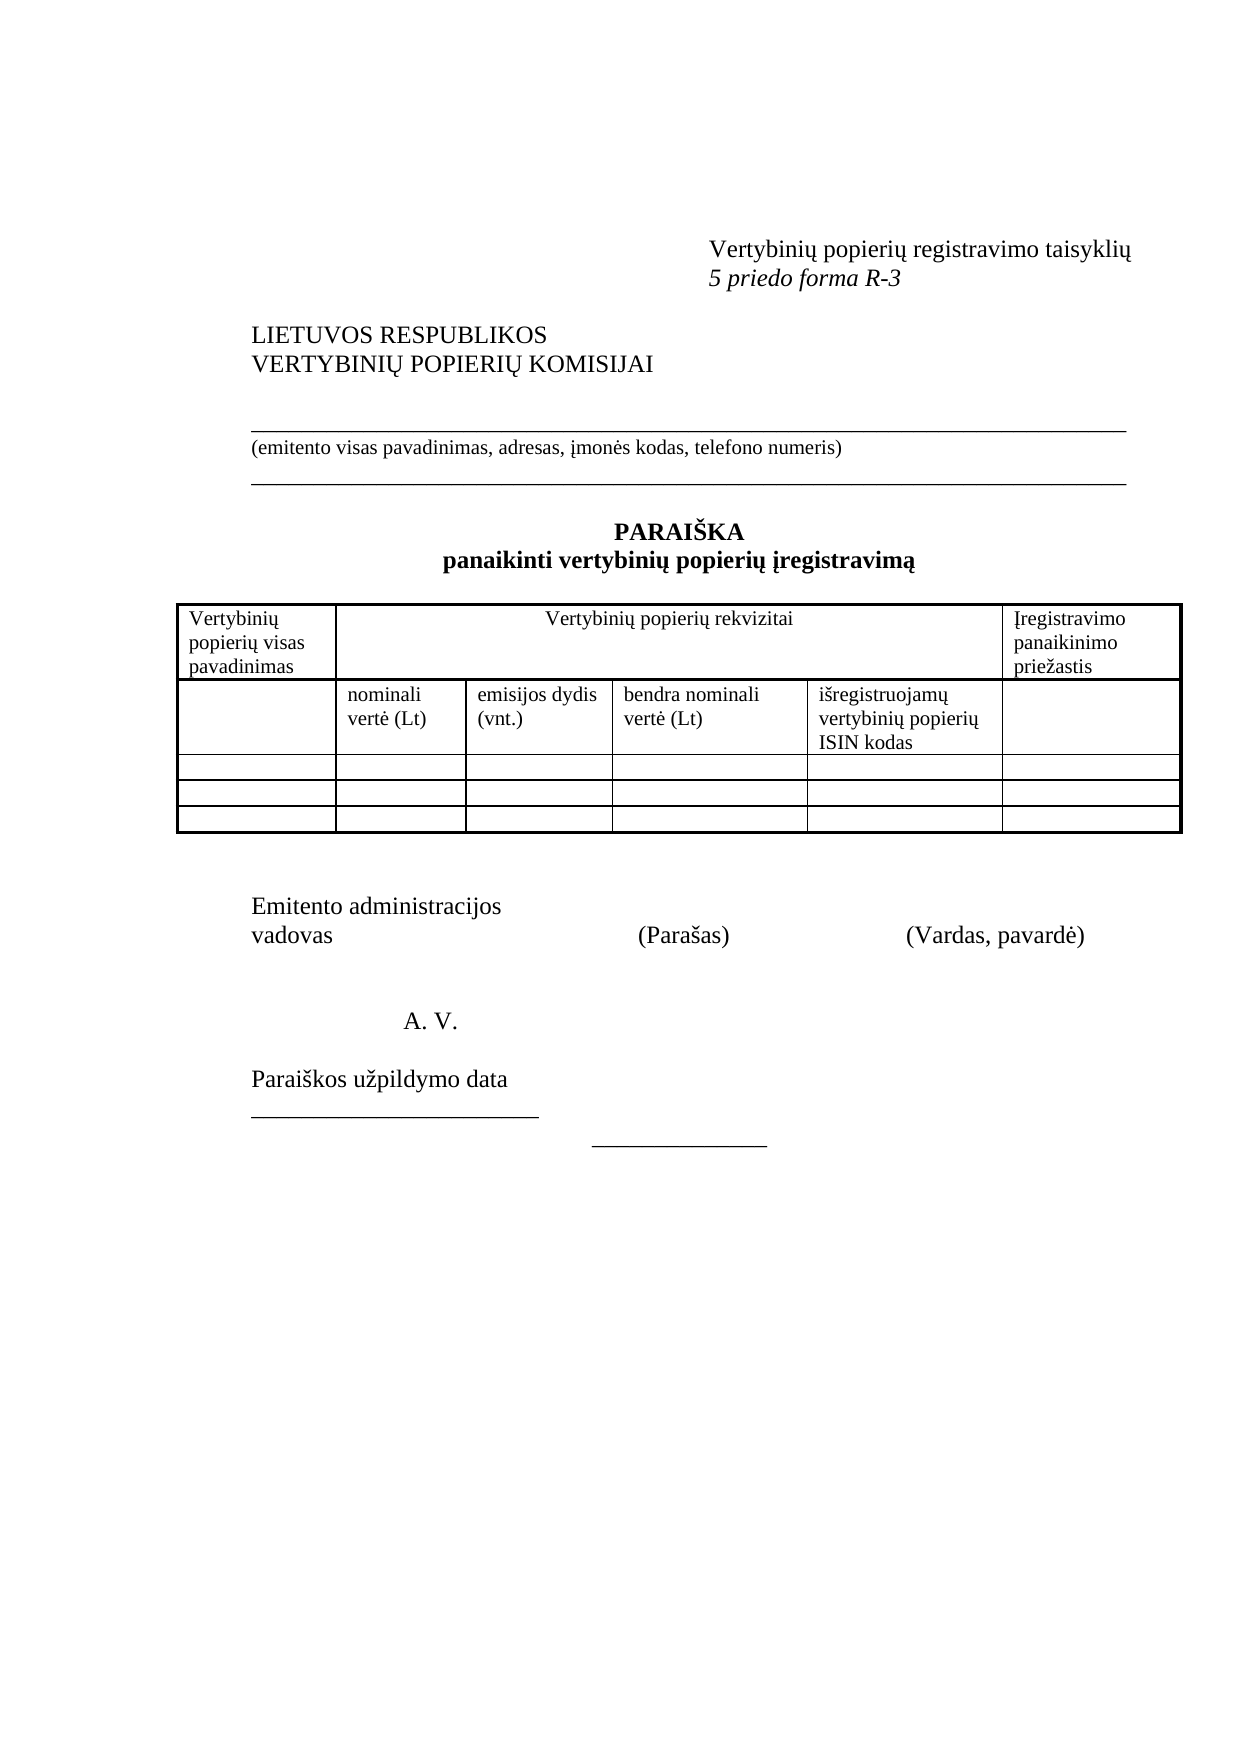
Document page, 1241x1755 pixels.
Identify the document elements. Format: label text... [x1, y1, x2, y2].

text vadovas (Parašas) (Vardas, pavardė) [177, 920, 1181, 949]
table_header Vertybinių popierių rekvizitai [337, 606, 1002, 678]
table_cell emisijos dydis (vnt.) [467, 681, 612, 754]
table_cell išregistruojamų vertybinių popierių ISIN kodas [808, 681, 1002, 754]
table_cell [179, 755, 335, 779]
text ______________________________________________________________________ [177, 459, 1181, 488]
text (emitento visas pavadinimas, adresas, įmonės kodas, telefono numeris) [177, 435, 1181, 459]
text PARAIŠKA [177, 517, 1181, 546]
table_cell [1003, 781, 1179, 805]
table_cell [179, 807, 335, 831]
table_cell [179, 781, 335, 805]
table_cell [337, 807, 465, 831]
text LIETUVOS RESPUBLIKOS [177, 320, 1181, 349]
table_cell [467, 781, 612, 805]
table_header Įregistravimo panaikinimo priežastis [1003, 606, 1179, 678]
text _______________________ [177, 1092, 1181, 1121]
table_cell [467, 755, 612, 779]
text Vertybinių popierių registravimo taisyklių [177, 234, 1181, 263]
table_cell [613, 755, 807, 779]
table_cell [467, 807, 612, 831]
table_cell [808, 807, 1002, 831]
table_cell [1003, 755, 1179, 779]
text A. V. [177, 1006, 1181, 1035]
table_cell [1003, 807, 1179, 831]
text Paraiškos užpildymo data [177, 1064, 1181, 1092]
table_cell [337, 755, 465, 779]
table_header Vertybinių popierių visas pavadinimas [179, 606, 335, 678]
text ______________________________________________________________________ [177, 406, 1181, 435]
table_cell nominali vertė (Lt) [337, 681, 465, 754]
table_cell bendra nominali vertė (Lt) [613, 681, 807, 754]
table_cell [613, 807, 807, 831]
table_cell [337, 781, 465, 805]
text Emitento administracijos [177, 891, 1181, 920]
table_cell [808, 755, 1002, 779]
text VERTYBINIŲ POPIERIŲ KOMISIJAI [177, 349, 1181, 378]
text panaikinti vertybinių popierių įregistravimą [177, 546, 1181, 574]
text 5 priedo forma R-3 [177, 263, 1181, 291]
table_cell [613, 781, 807, 805]
table_cell [179, 681, 335, 754]
table_cell [808, 781, 1002, 805]
table_cell [1003, 681, 1179, 754]
text ______________ [177, 1121, 1181, 1150]
